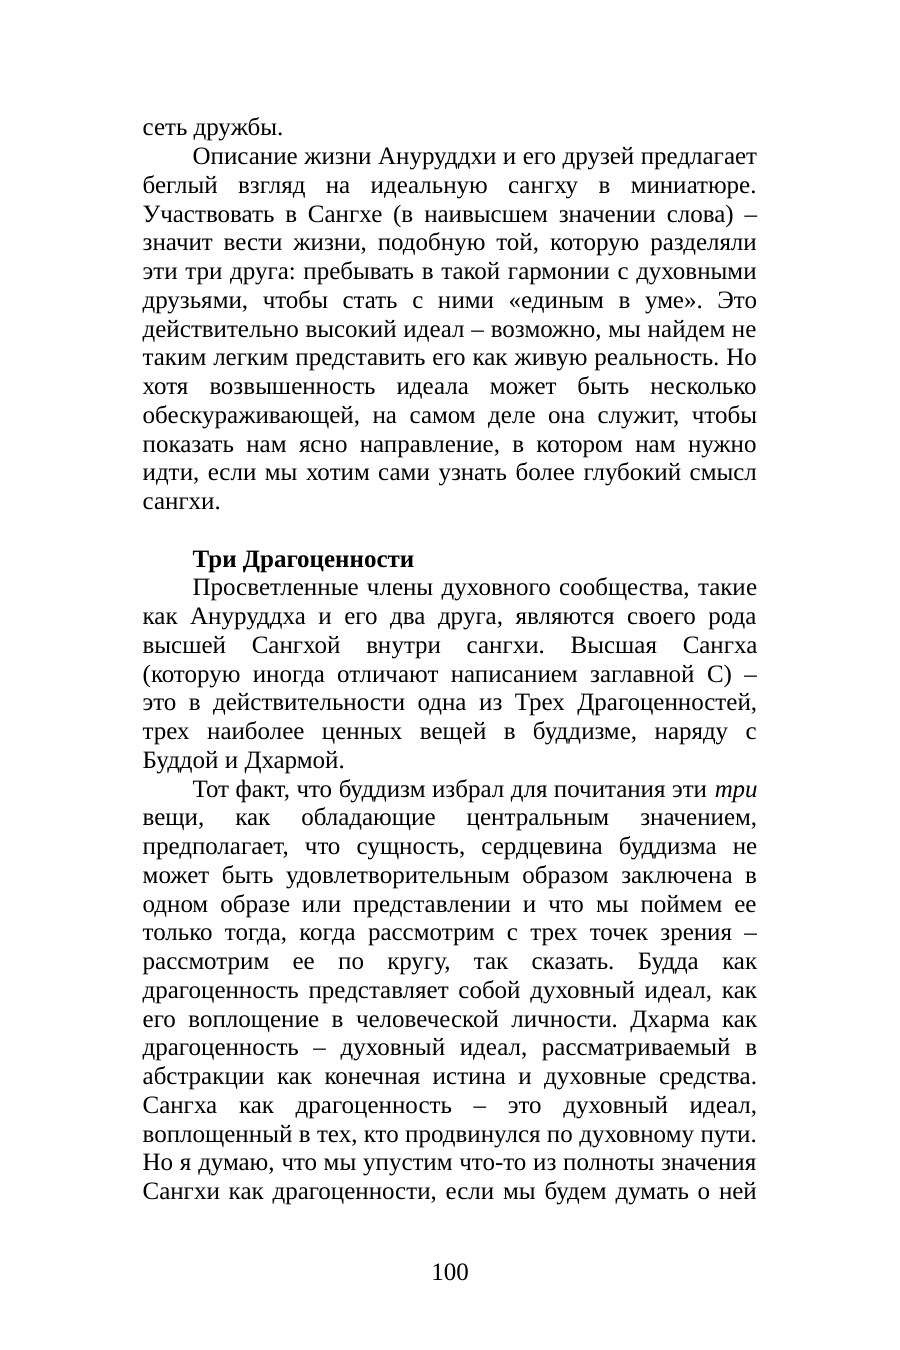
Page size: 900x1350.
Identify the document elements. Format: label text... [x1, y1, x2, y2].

text Три Драгоценности [142, 544, 757, 572]
text Описание жизни Ануруддхи и его друзей предлагает беглый взгляд на идеальную сангху в миниатюре. Участвовать в Сангхе (в наивысшем значении слова) – значит вести жизни, подобную той, которую разделяли эти три друга: пребывать в такой гармонии с духовными друзьями, чтобы стать с ними «единым в уме». Это действительно высокий идеал – возможно, мы найдем не таким легким представить его как живую реальность. Но хотя возвышенность идеала может быть несколько обескураживающей, на самом деле она служит, чтобы показать нам ясно направление, в котором нам нужно идти, если мы хотим сами узнать более глубокий смысл сангхи. [142, 141, 757, 515]
text сеть дружбы. [142, 112, 757, 141]
text Просветленные члены духовного сообщества, такие как Ануруддха и его два друга, являются своего рода высшей Сангхой внутри сангхи. Высшая Сангха (которую иногда отличают написанием заглавной С) – это в действительности одна из Трех Драгоценностей, трех наиболее ценных вещей в буддизме, наряду с Буддой и Дхармой. [142, 572, 757, 774]
text Тот факт, что буддизм избрал для почитания эти три вещи, как обладающие центральным значением, предполагает, что сущность, сердцевина буддизма не может быть удовлетворительным образом заключена в одном образе или представлении и что мы поймем ее только тогда, когда рассмотрим с трех точек зрения – рассмотрим ее по кругу, так сказать. Будда как драгоценность представляет собой духовный идеал, как его воплощение в человеческой личности. Дхарма как драгоценность – духовный идеал, рассматриваемый в абстракции как конечная истина и духовные средства. Сангха как драгоценность – это духовный идеал, воплощенный в тех, кто продвинулся по духовному пути. Но я думаю, что мы упустим что-то из полноты значения Сангхи как драгоценности, если мы будем думать о ней [142, 774, 757, 1205]
